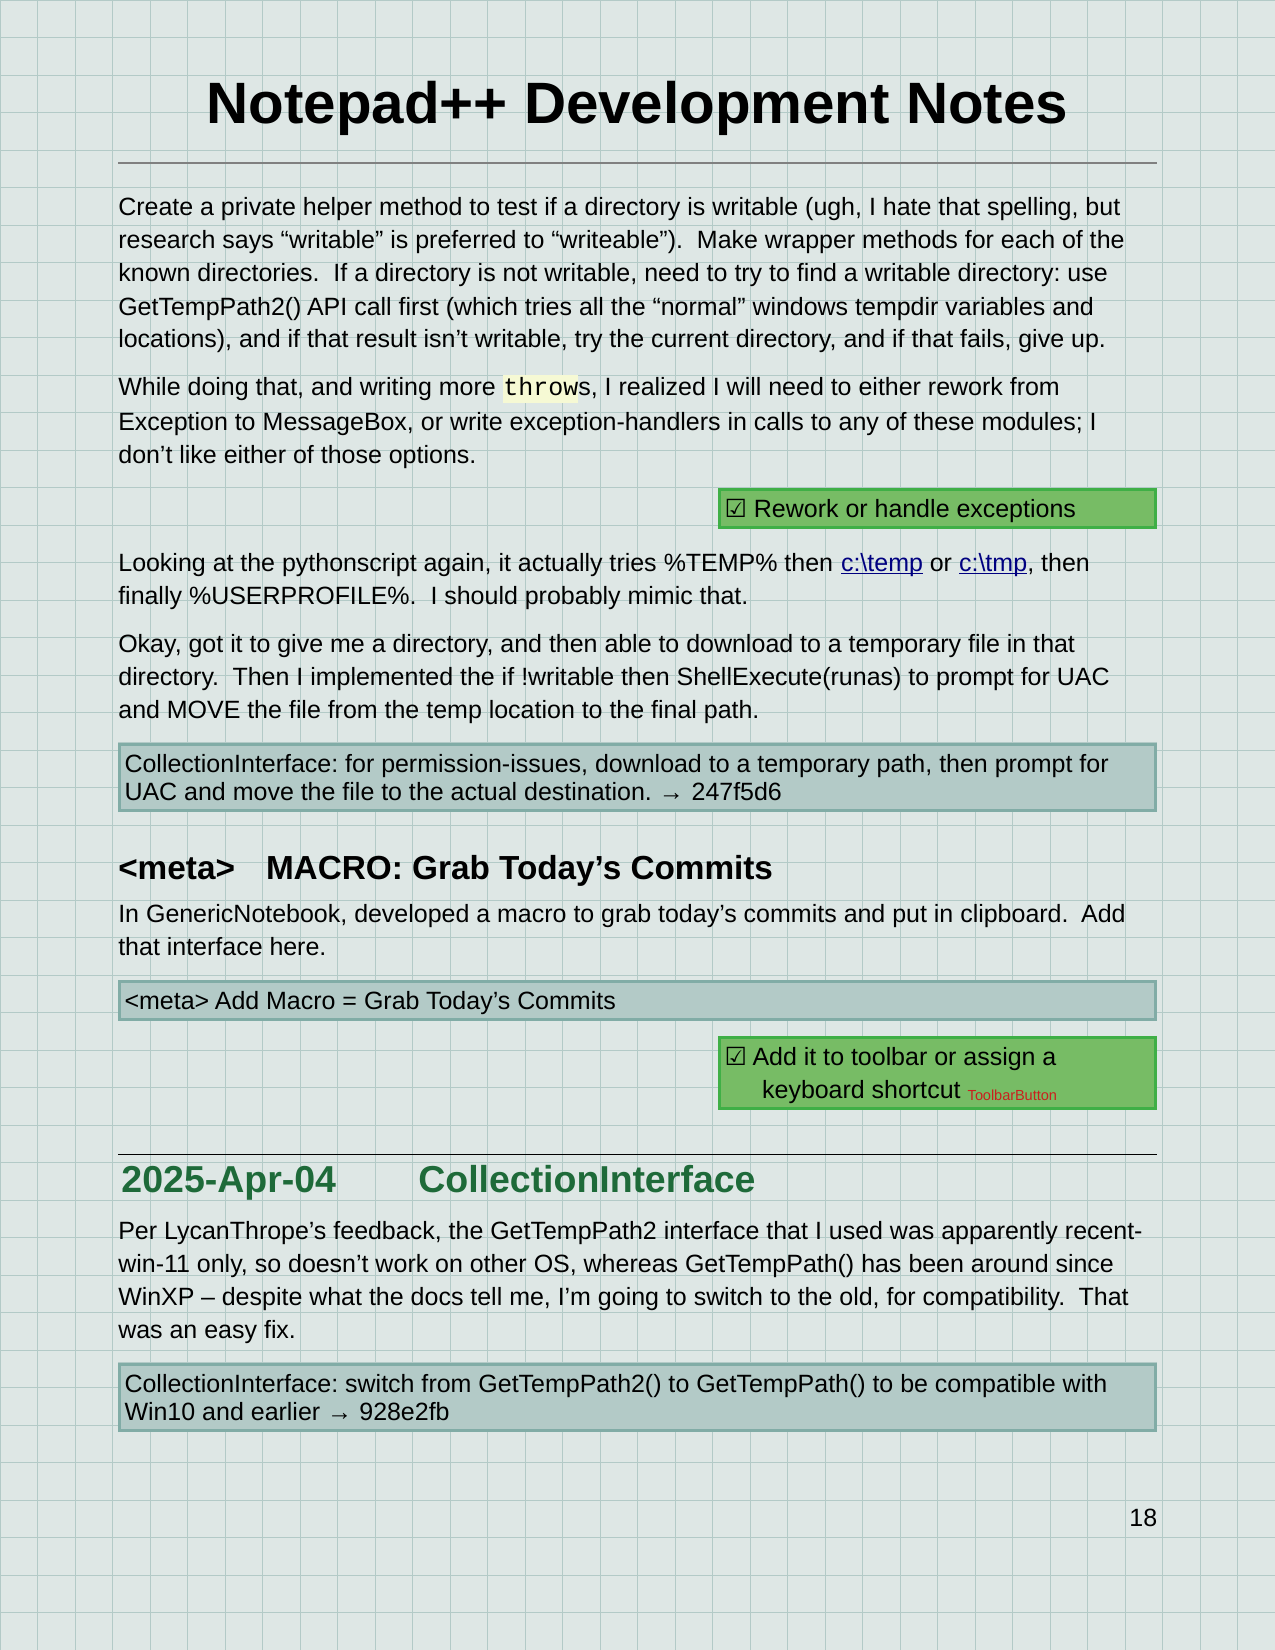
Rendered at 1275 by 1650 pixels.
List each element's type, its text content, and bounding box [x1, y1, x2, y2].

text Per LycanThrope’s feedback, the GetTempPath2 interface that I used was apparently recent-win-11 only, so doesn’t work on other OS, whereas GetTempPath() has been around since WinXP – despite what the docs tell me, I’m going to switch to the old, for compatibility. That was an easy fix. [118, 1216, 1157, 1344]
text Okay, got it to give me a directory, and then able to download to a temporary file in that directory. Then I implemented the if !writable then ShellExecute(runas) to prompt for UAC and MOVE the file from the temp location to the final path. [118, 629, 1157, 724]
text While doing that, and writing more throws, I realized I will need to either rework from Exception to MessageBox, or write exception-handlers in calls to any of these modules; I don’t like either of those options. [118, 372, 1157, 469]
text In GenericNotebook, developed a macro to grab today’s commits and put in clipboard. Add that interface here. [118, 899, 1157, 961]
text ☑ Rework or handle exceptions [721, 491, 1154, 526]
text ☑ Add it to toolbar or assign a keyboard shortcut ToolbarButton [721, 1039, 1154, 1107]
text <meta> Add Macro = Grab Today’s Commits [121, 983, 1154, 1018]
text Looking at the pythonscript again, it actually tries %TEMP% then c:\temp or c:\tmp, then finally %USERPROFILE%. I should probably mimic that. [118, 548, 1157, 610]
subtitle <meta> MACRO: Grab Today’s Commits [118, 848, 1157, 887]
text CollectionInterface: for permission-issues, download to a temporary path, then prompt for UAC and move the file to the actual destination. → 247f5d6 [121, 746, 1154, 809]
text Create a private helper method to test if a directory is writable (ugh, I hate that spelling, but research says “writable” is preferred to “writeable”). Make wrapper methods for each of the known directories. If a directory is not writable, need to try to find a writable directory: use GetTempPath2() API call first (which tries all the “normal” windows tempdir variables and locations), and if that result isn’t writable, try the current directory, and if that fails, give up. [118, 192, 1157, 353]
text CollectionInterface: switch from GetTempPath2() to GetTempPath() to be compatible with Win10 and earlier → 928e2fb [121, 1366, 1154, 1429]
subtitle 2025-Apr-04 CollectionInterface [118, 1155, 1157, 1203]
